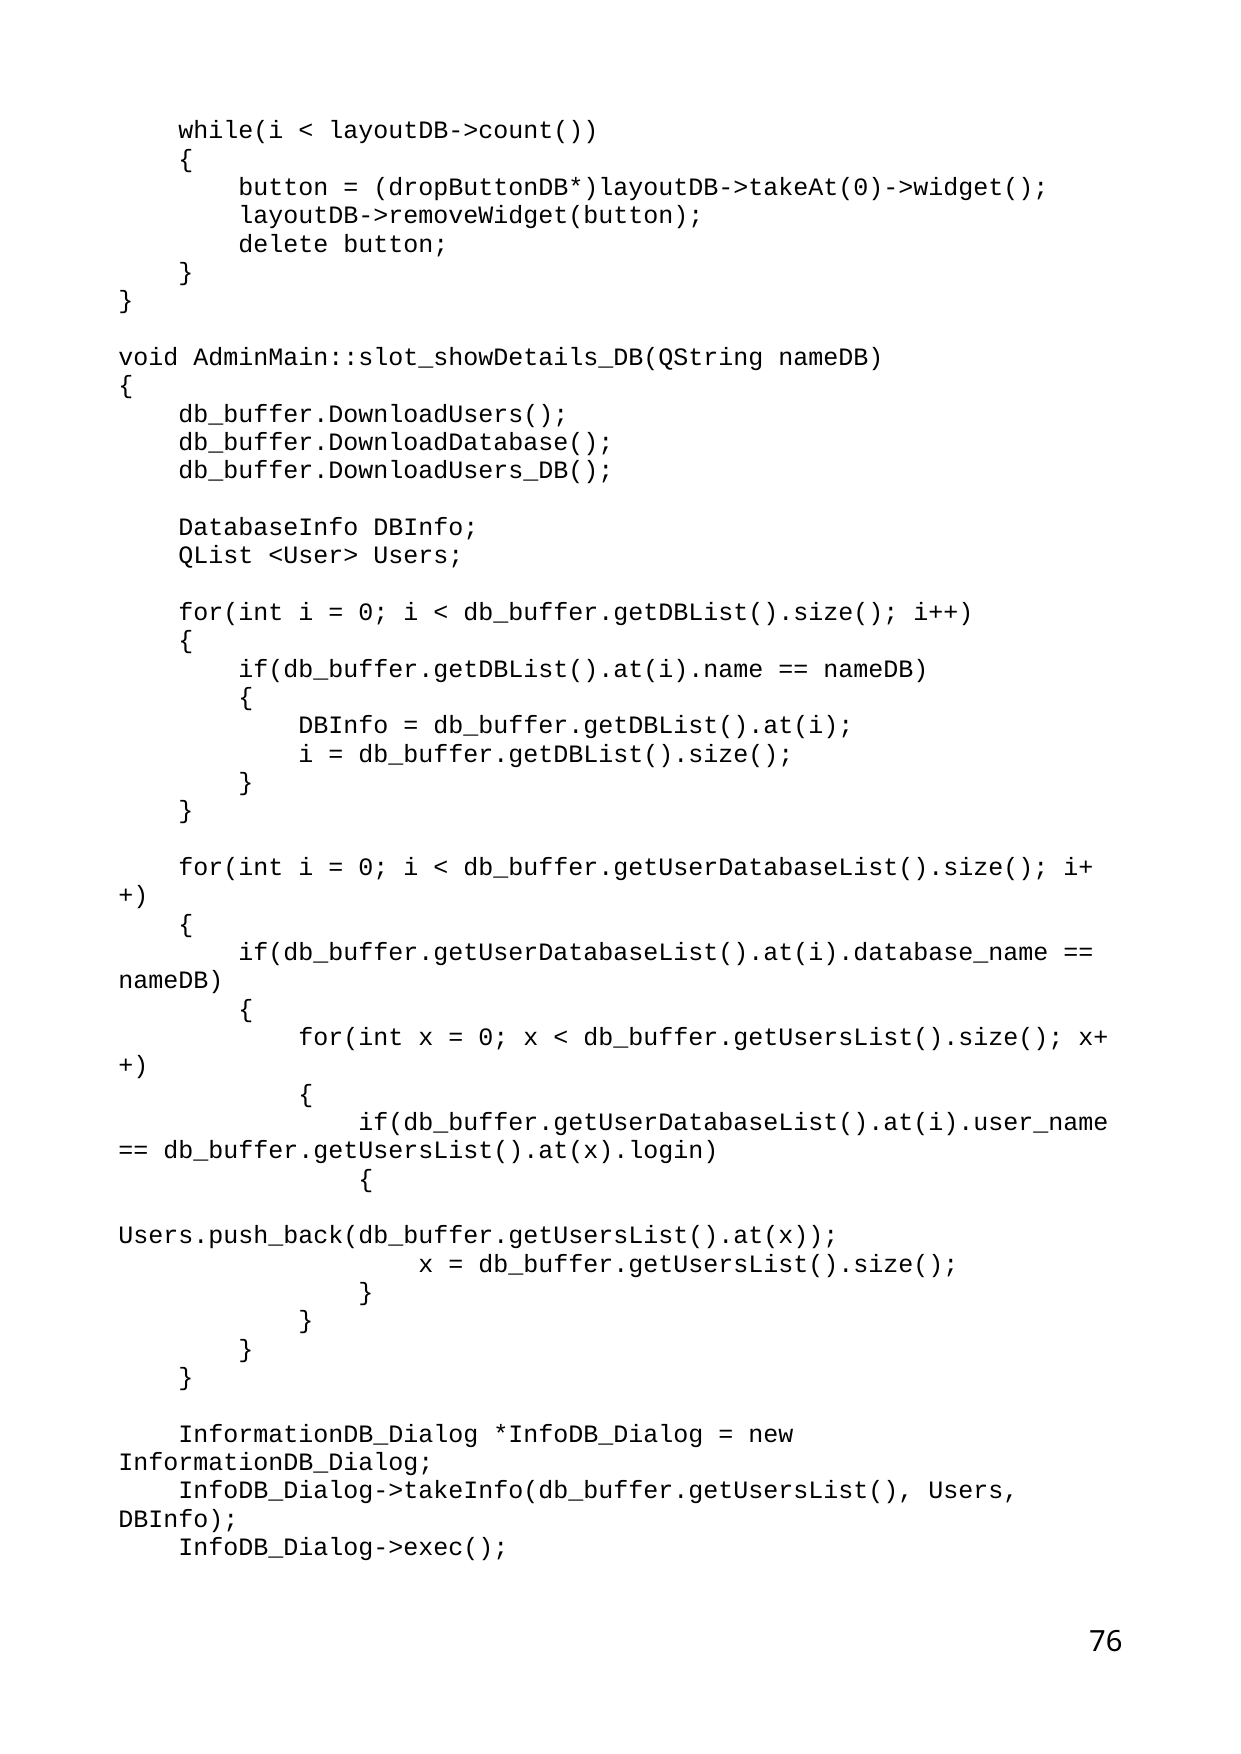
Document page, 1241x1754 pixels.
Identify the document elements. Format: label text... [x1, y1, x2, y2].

text } [118, 770, 1122, 798]
text } [118, 1365, 1122, 1393]
text button = (dropButtonDB*)layoutDB->takeAt(0)->widget(); [118, 175, 1122, 203]
text void AdminMain::slot_showDetails_DB(QString nameDB) [118, 345, 1122, 373]
text InformationDB_Dialog *InfoDB_Dialog = new InformationDB_Dialog; [118, 1421, 1122, 1478]
text Users.push_back(db_buffer.getUsersList().at(x)); [118, 1195, 1122, 1251]
text db_buffer.DownloadDatabase(); [118, 430, 1122, 458]
text } [118, 288, 1122, 316]
text } [118, 1336, 1122, 1365]
text for(int x = 0; x < db_buffer.getUsersList().size(); x++) [118, 1025, 1122, 1081]
text } [118, 798, 1122, 826]
text InfoDB_Dialog->exec(); [118, 1535, 1122, 1563]
text i = db_buffer.getDBList().size(); [118, 741, 1122, 770]
text db_buffer.DownloadUsers_DB(); [118, 458, 1122, 486]
text } [118, 1280, 1122, 1308]
text if(db_buffer.getUserDatabaseList().at(i).database_name == nameDB) [118, 940, 1122, 996]
text { [118, 1166, 1122, 1195]
text { [118, 996, 1122, 1025]
text { [118, 628, 1122, 656]
text } [118, 1308, 1122, 1336]
text DatabaseInfo DBInfo; [118, 515, 1122, 543]
text { [118, 1081, 1122, 1110]
text InfoDB_Dialog->takeInfo(db_buffer.getUsersList(), Users, DBInfo); [118, 1478, 1122, 1535]
text } [118, 260, 1122, 288]
text { [118, 146, 1122, 175]
text DBInfo = db_buffer.getDBList().at(i); [118, 713, 1122, 741]
text db_buffer.DownloadUsers(); [118, 401, 1122, 430]
text { [118, 685, 1122, 713]
text for(int i = 0; i < db_buffer.getDBList().size(); i++) [118, 600, 1122, 628]
text { [118, 373, 1122, 401]
text QList <User> Users; [118, 543, 1122, 571]
text x = db_buffer.getUsersList().size(); [118, 1251, 1122, 1280]
text while(i < layoutDB->count()) [118, 118, 1122, 146]
text layoutDB->removeWidget(button); [118, 203, 1122, 231]
text { [118, 911, 1122, 940]
text delete button; [118, 231, 1122, 260]
text if(db_buffer.getDBList().at(i).name == nameDB) [118, 656, 1122, 685]
text if(db_buffer.getUserDatabaseList().at(i).user_name == db_buffer.getUsersList().at(x).login) [118, 1110, 1122, 1166]
text for(int i = 0; i < db_buffer.getUserDatabaseList().size(); i++) [118, 855, 1122, 911]
